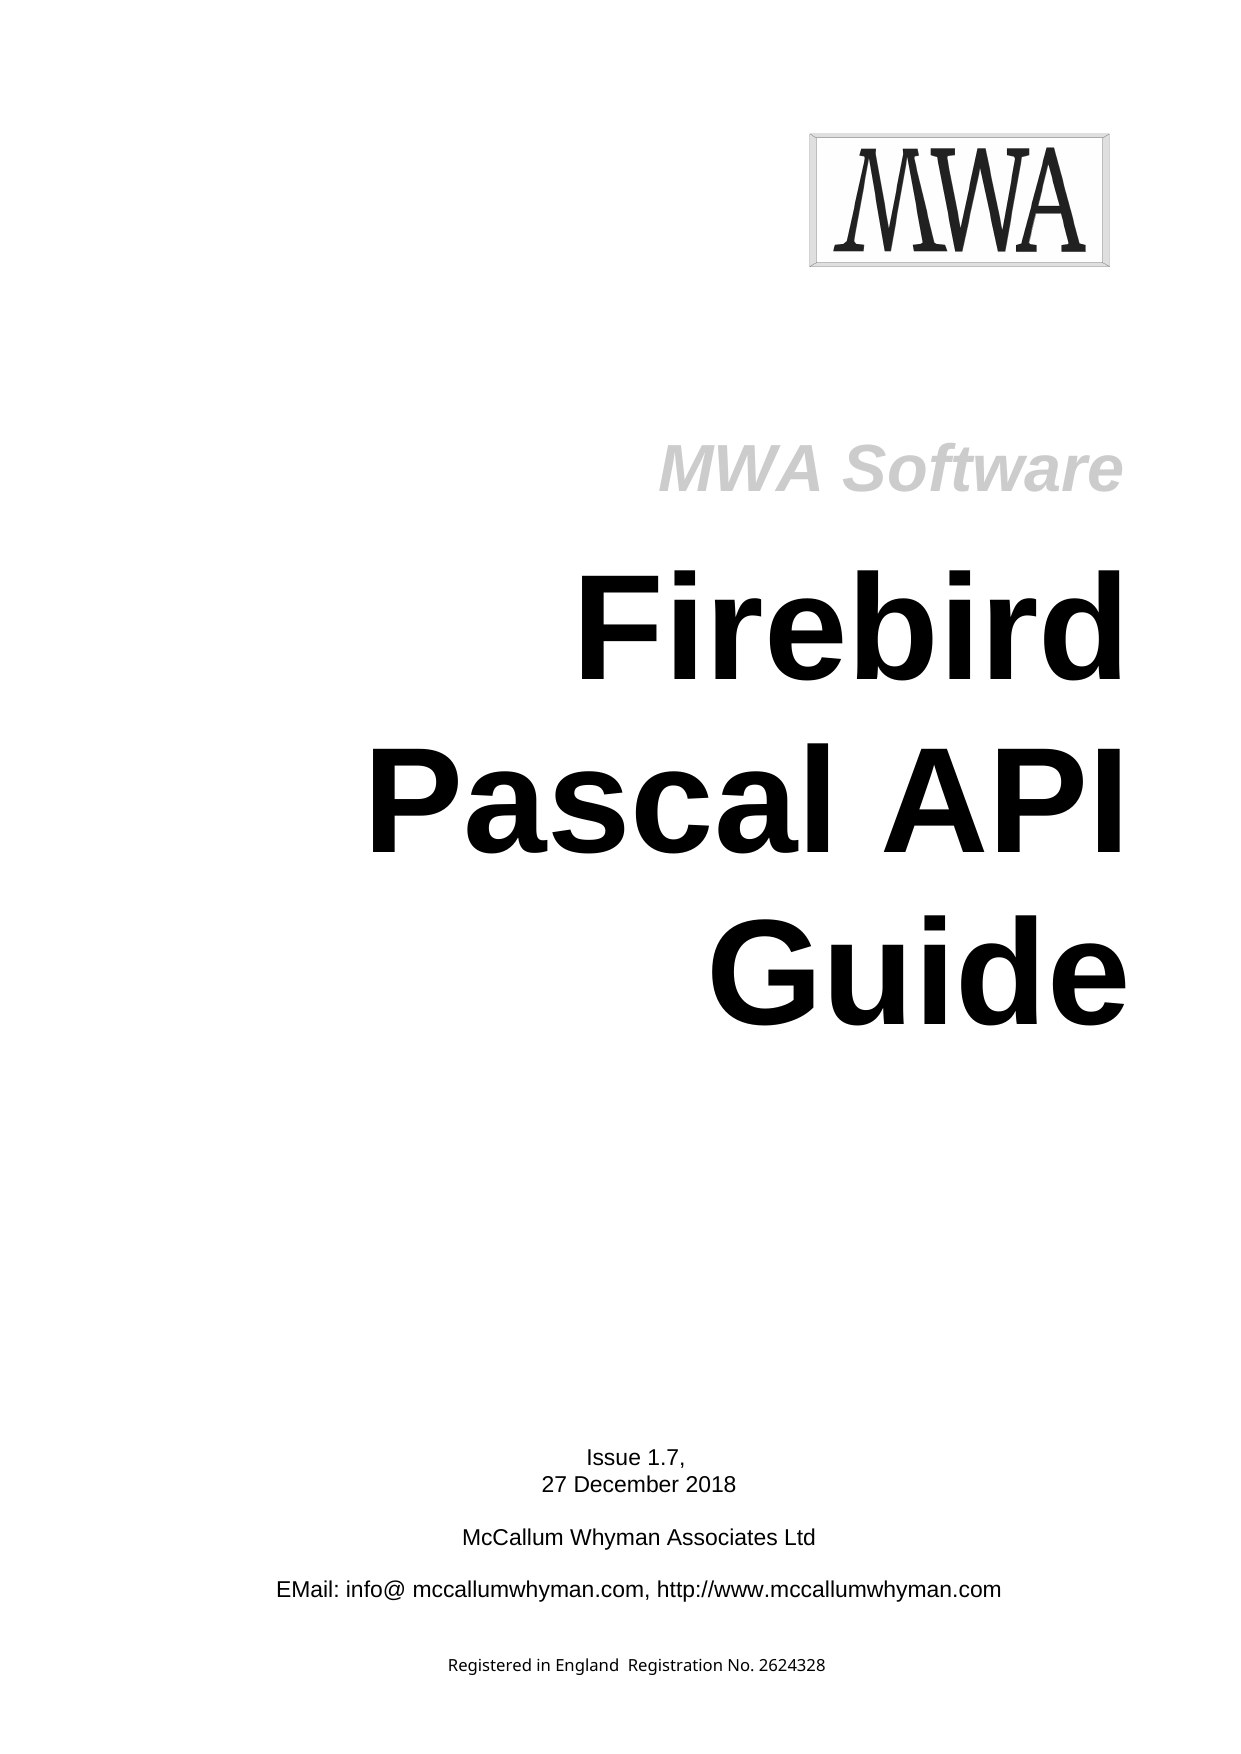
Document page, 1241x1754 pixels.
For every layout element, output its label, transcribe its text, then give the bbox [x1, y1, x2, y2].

text McCallum Whyman Associates Ltd [150, 1523, 1128, 1550]
text Issue 1.7, [150, 1444, 1128, 1471]
text EMail: info@ mccallumwhyman.com, http://www.mccallumwhyman.com [150, 1576, 1128, 1602]
text MWA Software [230, 429, 1131, 505]
text Firebird Pascal API Guide [155, 505, 1131, 1056]
text 27 December 2018 [150, 1471, 1128, 1497]
